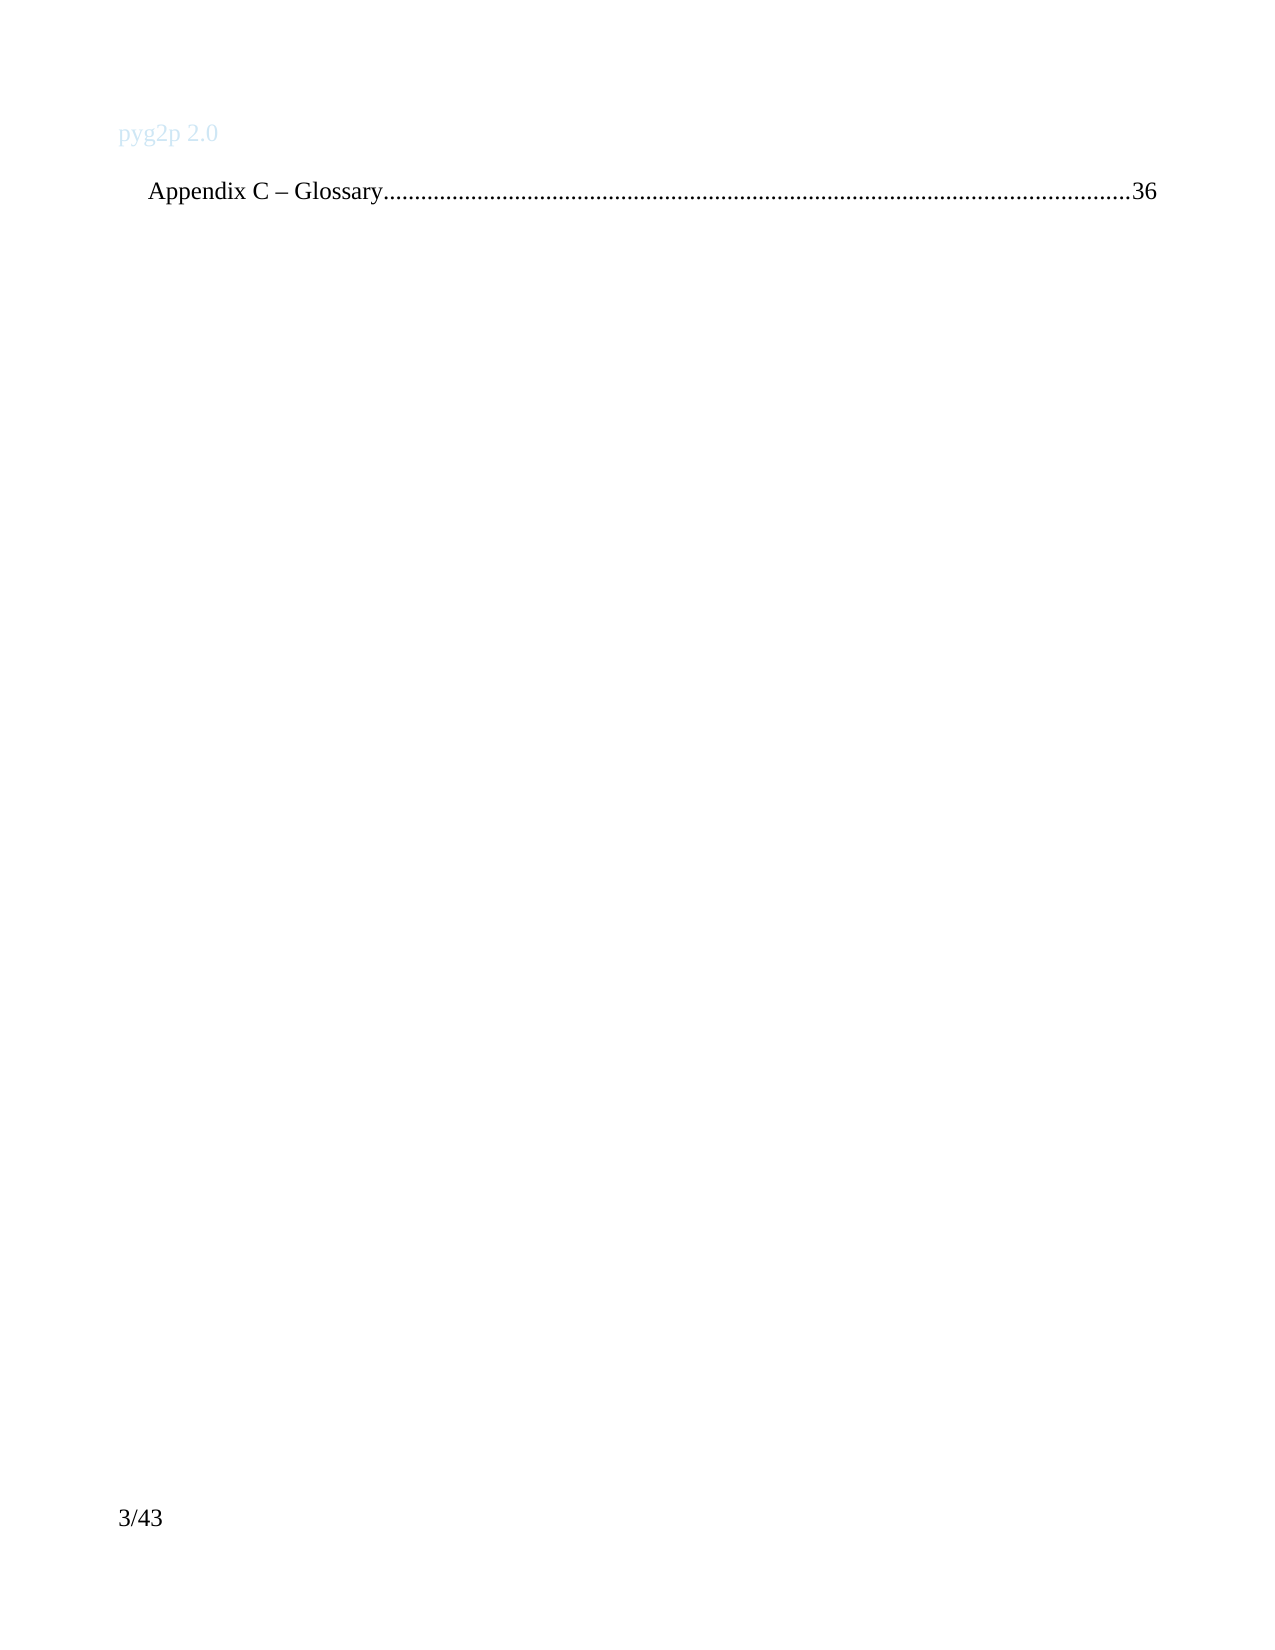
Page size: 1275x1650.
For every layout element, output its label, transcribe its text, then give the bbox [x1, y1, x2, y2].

text Appendix C – Glossary 36 [148, 176, 1157, 205]
